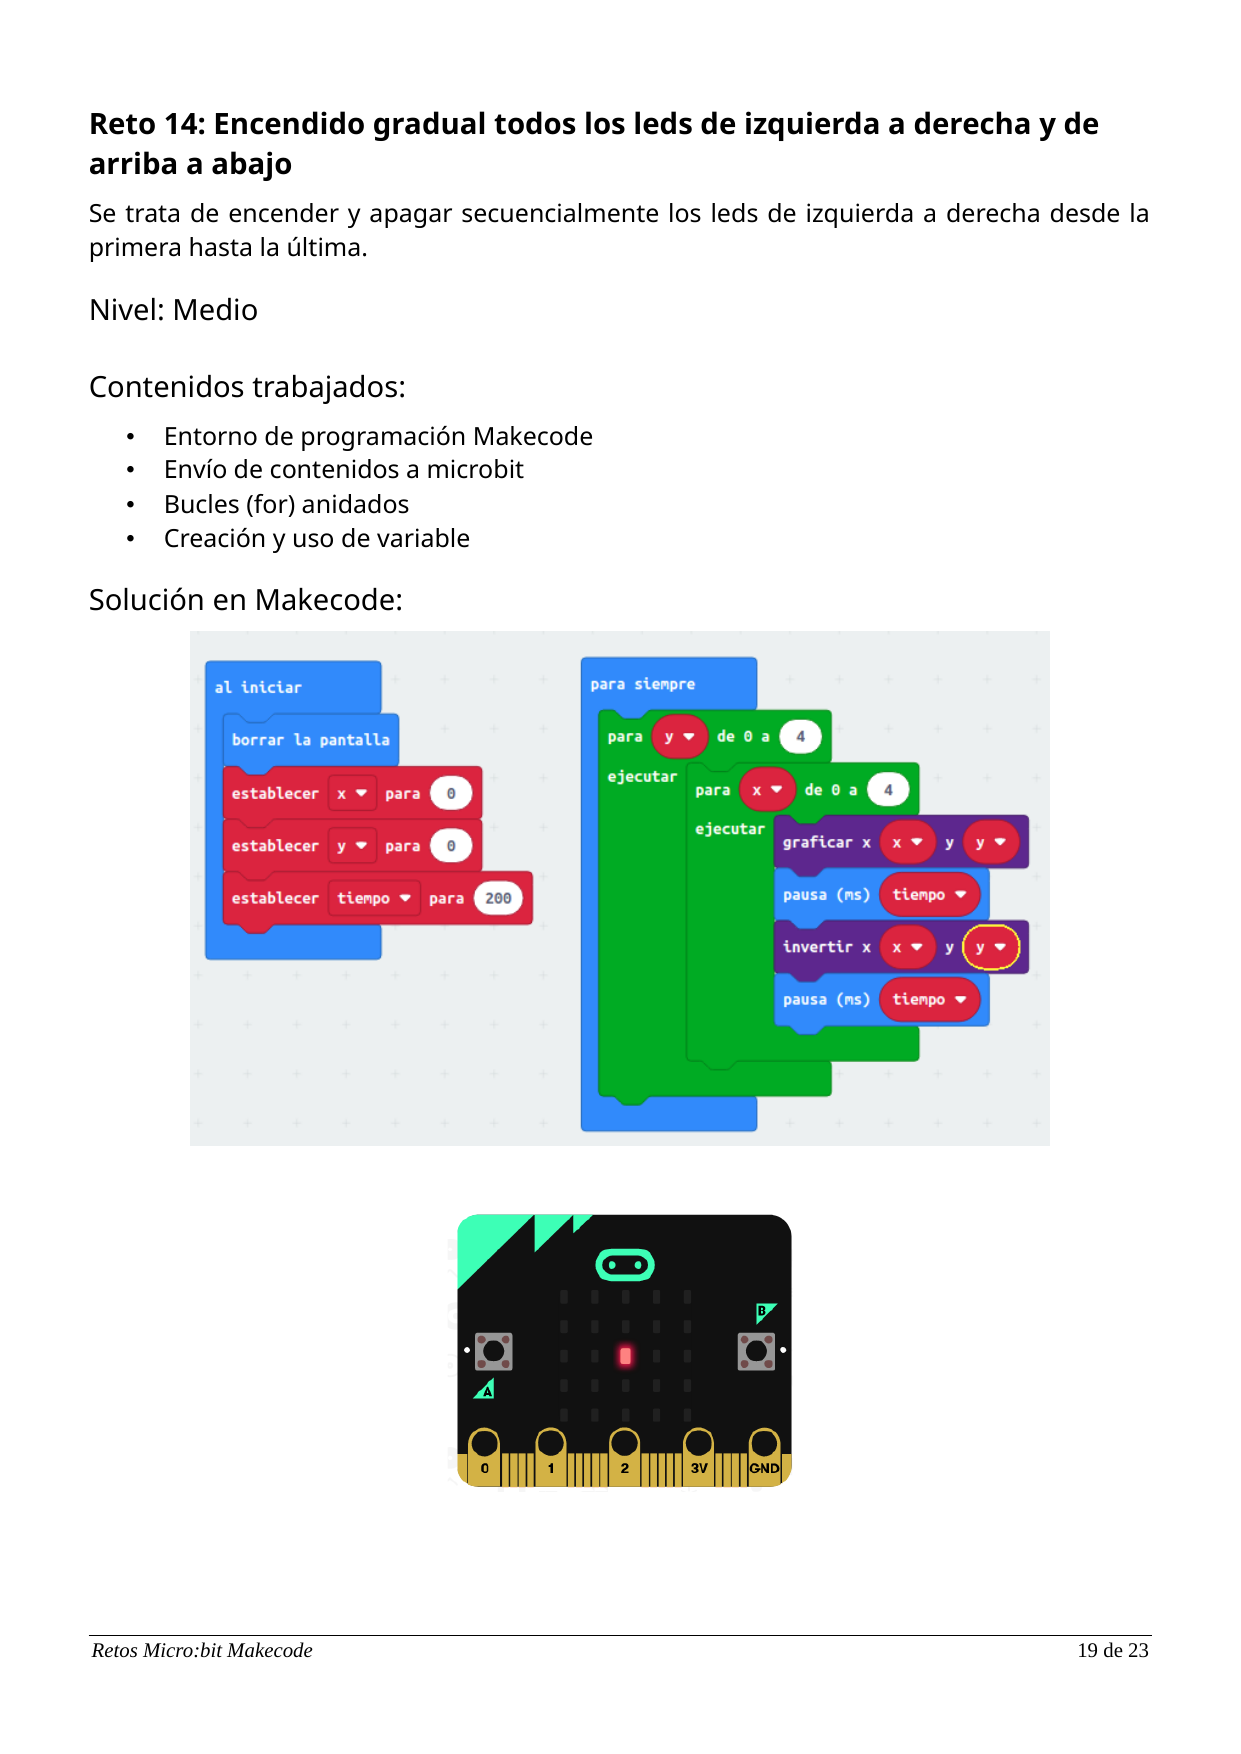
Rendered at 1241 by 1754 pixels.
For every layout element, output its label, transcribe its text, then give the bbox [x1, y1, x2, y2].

picture [447, 1209, 793, 1492]
list Entorno de programación Makecode [126, 418, 1152, 452]
text Se trata de encender y apagar secuencialmente los leds de izquierda a derecha desde la primera hasta la última. [88, 196, 1152, 264]
subtitle Nivel: Medio [88, 289, 1152, 328]
subtitle Solución en Makecode: [88, 579, 1152, 619]
list Creación y uso de variable [126, 520, 1152, 554]
subtitle Contenidos trabajados: [88, 366, 1152, 406]
subtitle Reto 14: Encendido gradual todos los leds de izquierda a derecha y de arriba a abajo [88, 103, 1152, 183]
list Bucles (for) anidados [126, 486, 1152, 520]
list Envío de contenidos a microbit [126, 452, 1152, 486]
picture [190, 631, 1050, 1146]
